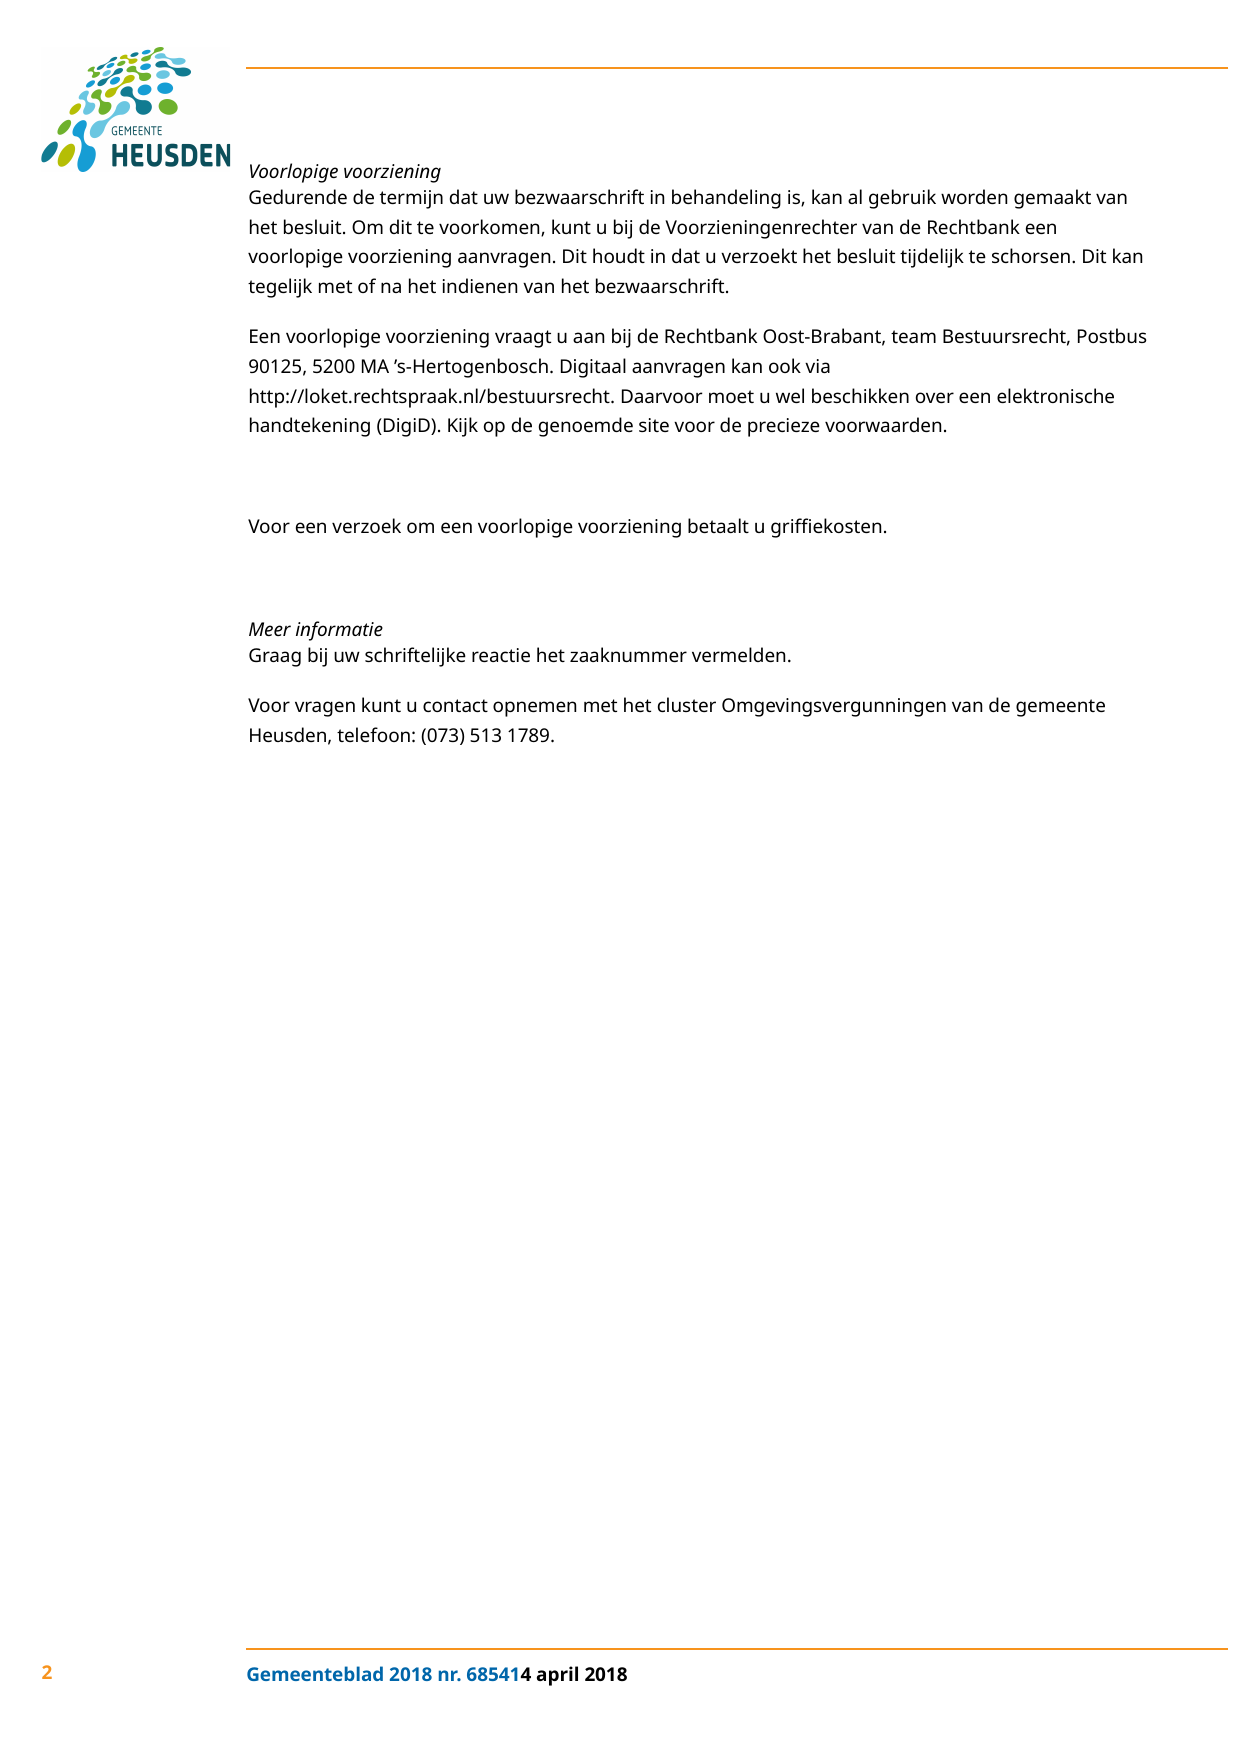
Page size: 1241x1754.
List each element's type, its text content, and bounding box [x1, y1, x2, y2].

picture [41, 47, 231, 172]
text Een voorlopige voorziening vraagt u aan bij de Rechtbank Oost-Brabant, team Bestuursrecht, Postbus 90125, 5200 MA ’s-Hertogenbosch. Digitaal aanvragen kan ook via http://loket.rechtspraak.nl/bestuursrecht. Daarvoor moet u wel beschikken over een elektronische handtekening (DigiD). Kijk op de genoemde site voor de precieze voorwaarden. [248, 324, 1152, 438]
text Voor vragen kunt u contact opnemen met het cluster Omgevingsvergunningen van de gemeente Heusden, telefoon: (073) 513 1789. [248, 693, 1152, 748]
text Graag bij uw schriftelijke reactie het zaaknummer vermelden. [248, 642, 1152, 668]
text Gedurende de termijn dat uw bezwaarschrift in behandeling is, kan al gebruik worden gemaakt van het besluit. Om dit te voorkomen, kunt u bij de Voorzieningenrechter van de Rechtbank een voorlopige voorziening aanvragen. Dit houdt in dat u verzoekt het besluit tijdelijk te schorsen. Dit kan tegelijk met of na het indienen van het bezwaarschrift. [248, 184, 1152, 299]
text Voor een verzoek om een voorlopige voorziening betaalt u griffiekosten. [248, 513, 1152, 539]
text Voorlopige voorziening [248, 159, 1152, 184]
text Meer informatie [248, 616, 1152, 642]
